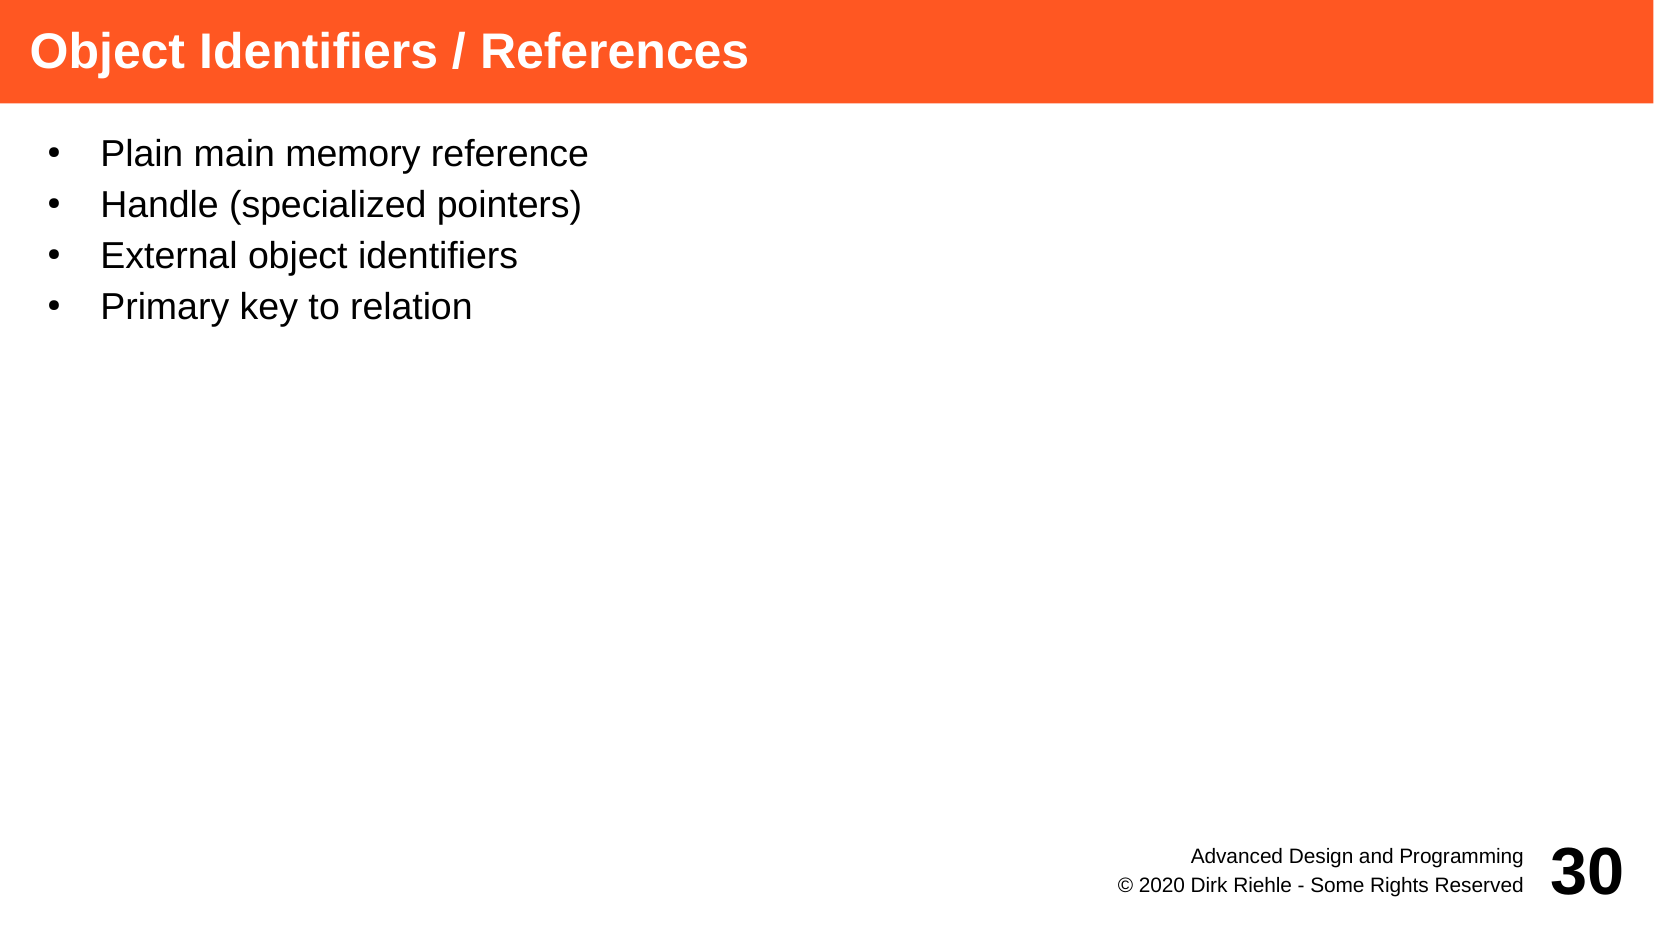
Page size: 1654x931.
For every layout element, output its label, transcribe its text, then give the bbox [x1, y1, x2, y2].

title Object Identifiers / References [0, 0, 1654, 104]
list Plain main memory reference Handle (specialized pointers) External object identifiers Primary key to relation [29, 132, 1625, 813]
